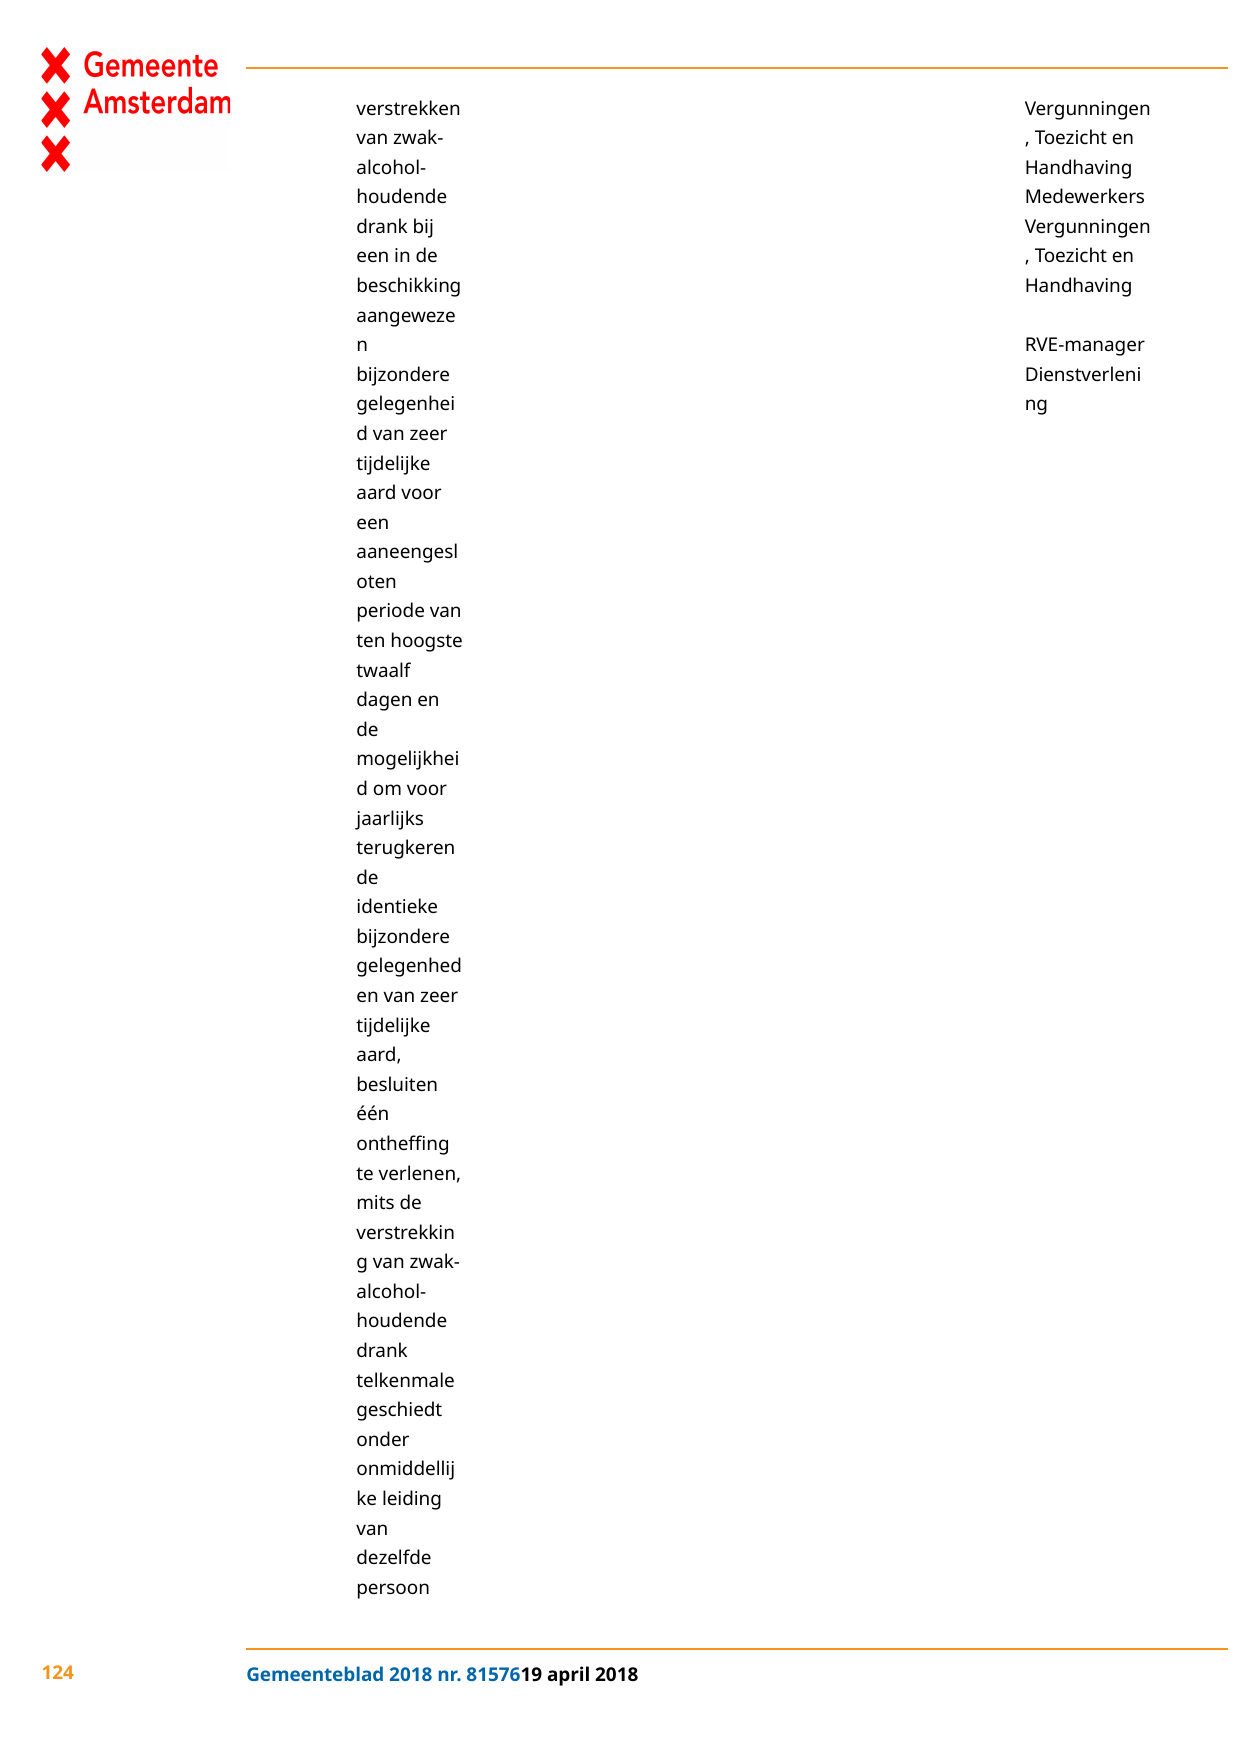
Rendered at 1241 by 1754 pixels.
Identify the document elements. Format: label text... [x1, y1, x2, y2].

table_cell verstrekken van zwak-alcohol-houdende drank bij een in de beschikking aangewezen bijzondere gelegenheid van zeer tijdelijke aard voor een aaneengesloten periode van ten hoogste twaalf dagen en de mogelijkheid om voor jaarlijks terugkerende identieke bijzondere gelegenheden van zeer tijdelijke aard, besluiten één ontheffing te verlenen, mits de verstrekking van zwak-alcohol-houdende drank telkenmale geschiedt onder onmiddellijke leiding van dezelfde persoon [356, 95, 464, 1600]
picture [41, 47, 231, 172]
table_cell Vergunningen, Toezicht en Handhaving Medewerkers Vergunningen, Toezicht en Handhaving RVE-manager Dienstverlening [1025, 95, 1152, 1600]
table_cell [898, 95, 1024, 1600]
table_cell [681, 95, 789, 1600]
table_cell [573, 95, 681, 1600]
table_cell [465, 95, 573, 1600]
table_cell [789, 95, 897, 1600]
table_cell [248, 95, 356, 1600]
